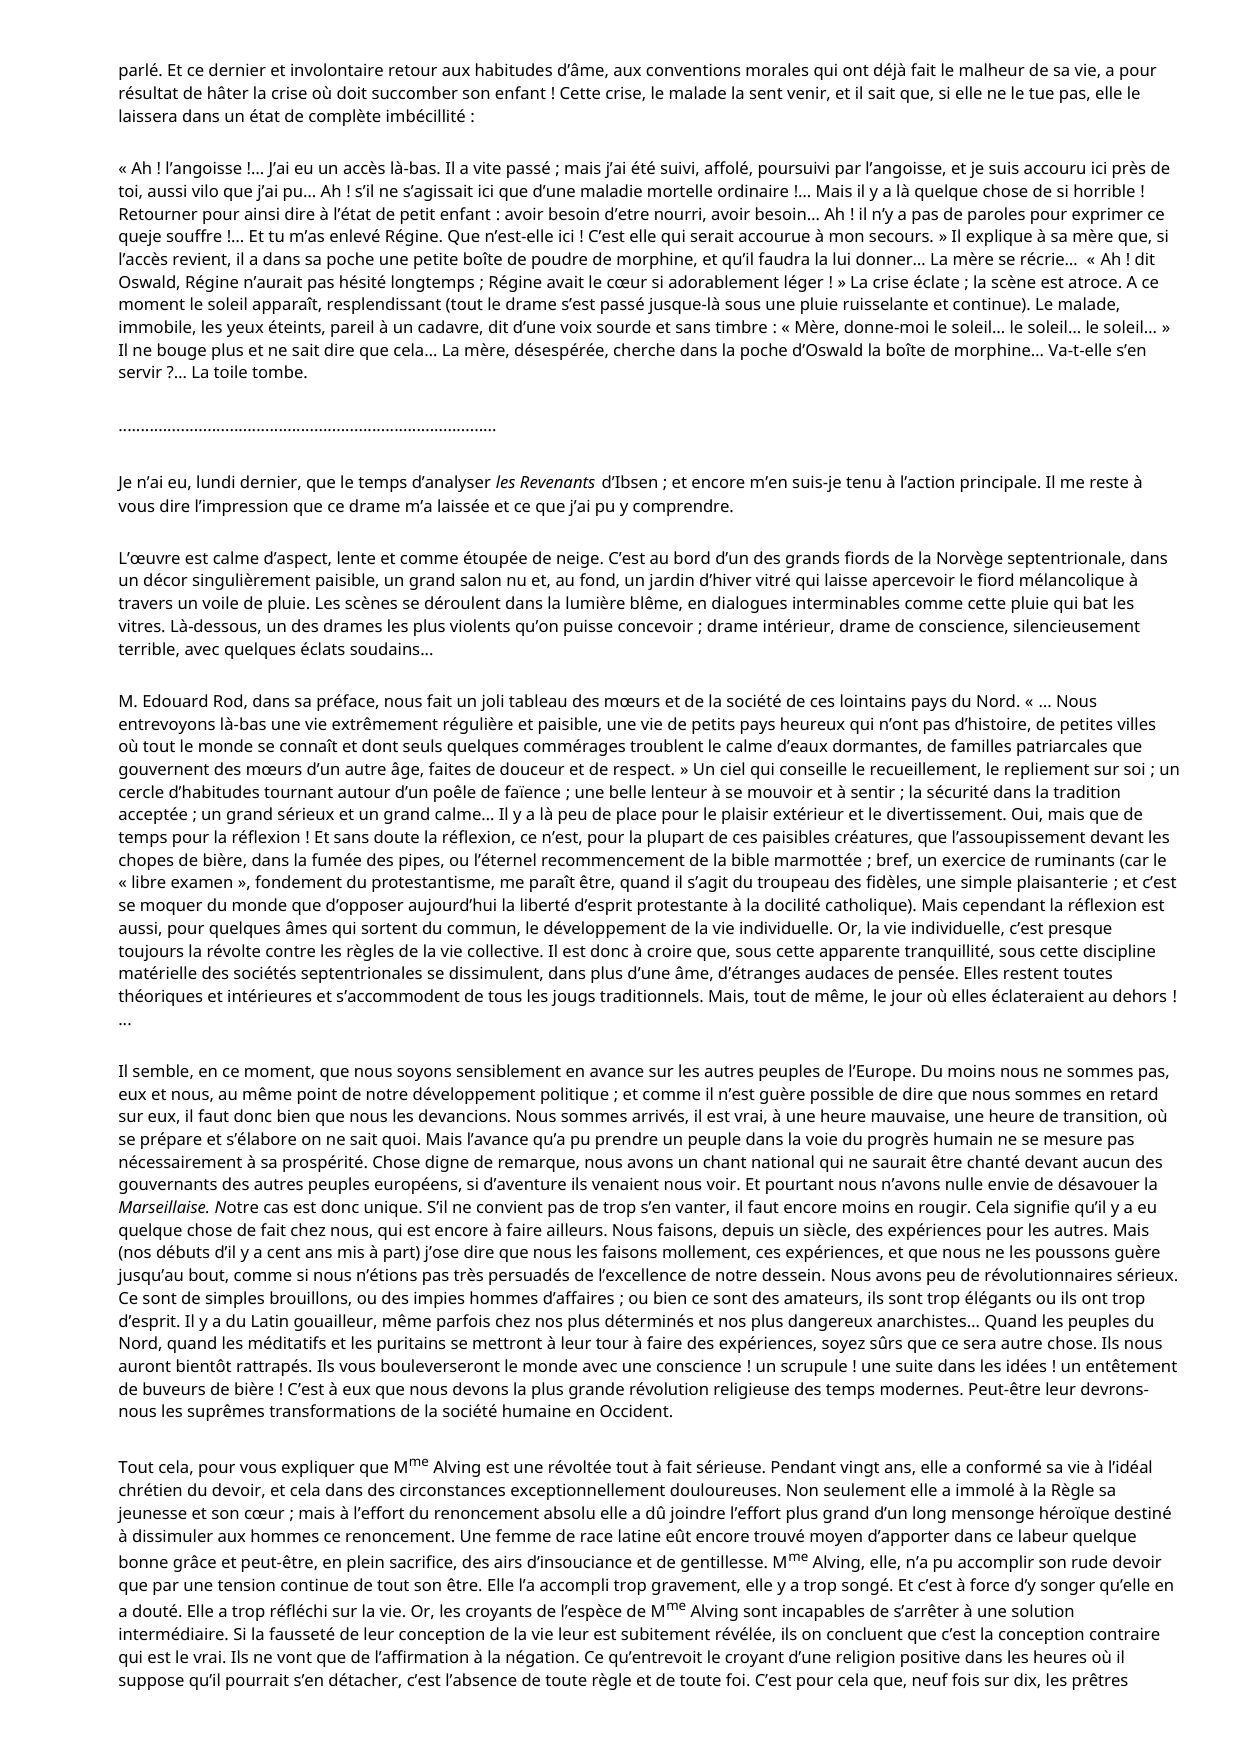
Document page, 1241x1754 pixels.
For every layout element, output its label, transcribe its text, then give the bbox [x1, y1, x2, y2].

text parlé. Et ce dernier et involontaire retour aux habitudes d’âme, aux conventions morales qui ont déjà fait le malheur de sa vie, a pour résultat de hâter la crise où doit succomber son enfant ! Cette crise, le malade la sent venir, et il sait que, si elle ne le tue pas, elle le laissera dans un état de complète imbécillité : [118, 59, 1181, 127]
text ..................................................................................... [118, 413, 1181, 436]
text Il semble, en ce moment, que nous soyons sensiblement en avance sur les autres peuples de l’Europe. Du moins nous ne sommes pas, eux et nous, au même point de notre développement politique ; et comme il n’est guère possible de dire que nous sommes en retard sur eux, il faut donc bien que nous les devancions. Nous sommes arrivés, il est vrai, à une heure mauvaise, une heure de transition, où se prépare et s’élabore on ne sait quoi. Mais l’avance qu’a pu prendre un peuple dans la voie du progrès humain ne se mesure pas nécessairement à sa prospérité. Chose digne de remarque, nous avons un chant national qui ne saurait être chanté devant aucun des gouvernants des autres peuples européens, si d’aventure ils venaient nous voir. Et pourtant nous n’avons nulle envie de désavouer la Marseillaise. Notre cas est donc unique. S’il ne convient pas de trop s’en vanter, il faut encore moins en rougir. Cela signifie qu’il y a eu quelque chose de fait chez nous, qui est encore à faire ailleurs. Nous faisons, depuis un siècle, des expériences pour les autres. Mais (nos débuts d’il y a cent ans mis à part) j’ose dire que nous les faisons mollement, ces expériences, et que nous ne les poussons guère jusqu’au bout, comme si nous n’étions pas très persuadés de l’excellence de notre dessein. Nous avons peu de révolutionnaires sérieux. Ce sont de simples brouillons, ou des impies hommes d’affaires ; ou bien ce sont des amateurs, ils sont trop élégants ou ils ont trop d’esprit. Il y a du Latin gouailleur, même parfois chez nos plus déterminés et nos plus dangereux anarchistes… Quand les peuples du Nord, quand les méditatifs et les puritains se mettront à leur tour à faire des expériences, soyez sûrs que ce sera autre chose. Ils nous auront bientôt rattrapés. Ils vous bouleverseront le monde avec une conscience ! un scrupule ! une suite dans les idées ! un entêtement de buveurs de bière ! C’est à eux que nous devons la plus grande révolution religieuse des temps modernes. Peut-être leur devrons-nous les suprêmes transformations de la société humaine en Occident. [118, 1059, 1181, 1423]
text Tout cela, pour vous expliquer que Mme Alving est une révoltée tout à fait sérieuse. Pendant vingt ans, elle a conformé sa vie à l’idéal chrétien du devoir, et cela dans des circonstances exceptionnellement douloureuses. Non seulement elle a immolé à la Règle sa jeunesse et son cœur ; mais à l’effort du renoncement absolu elle a dû joindre l’effort plus grand d’un long mensonge héroïque destiné à dissimuler aux hommes ce renoncement. Une femme de race latine eût encore trouvé moyen d’apporter dans ce labeur quelque bonne grâce et peut-être, en plein sacrifice, des airs d’insouciance et de gentillesse. Mme Alving, elle, n’a pu accomplir son rude devoir que par une tension continue de tout son être. Elle l’a accompli trop gravement, elle y a trop songé. Et c’est à force d’y songer qu’elle en a douté. Elle a trop réfléchi sur la vie. Or, les croyants de l’espèce de Mme Alving sont incapables de s’arrêter à une solution intermédiaire. Si la fausseté de leur conception de la vie leur est subitement révélée, ils on concluent que c’est la conception contraire qui est le vrai. Ils ne vont que de l’affirmation à la négation. Ce qu’entrevoit le croyant d’une religion positive dans les heures où il suppose qu’il pourrait s’en détacher, c’est l’absence de toute règle et de toute foi. C’est pour cela que, neuf fois sur dix, les prêtres [118, 1452, 1181, 1691]
text L’œuvre est calme d’aspect, lente et comme étoupée de neige. C’est au bord d’un des grands fiords de la Norvège septentrionale, dans un décor singulièrement paisible, un grand salon nu et, au fond, un jardin d’hiver vitré qui laisse apercevoir le fiord mélancolique à travers un voile de pluie. Les scènes se déroulent dans la lumière blême, en dialogues interminables comme cette pluie qui bat les vitres. Là-dessous, un des drames les plus violents qu’on puisse concevoir ; drame intérieur, drame de conscience, silencieusement terrible, avec quelques éclats soudains... [118, 546, 1181, 660]
text « Ah ! l’angoisse !… J’ai eu un accès là-bas. Il a vite passé ; mais j’ai été suivi, affolé, poursuivi par l’angoisse, et je suis accouru ici près de toi, aussi vilo que j’ai pu… Ah ! s’il ne s’agissait ici que d’une maladie mortelle ordinaire !… Mais il y a là quelque chose de si horrible ! Retourner pour ainsi dire à l’état de petit enfant : avoir besoin d’etre nourri, avoir besoin… Ah ! il n’y a pas de paroles pour exprimer ce queje souffre !… Et tu m’as enlevé Régine. Que n’est-elle ici ! C’est elle qui serait accourue à mon secours. » Il explique à sa mère que, si l’accès revient, il a dans sa poche une petite boîte de poudre de morphine, et qu’il faudra la lui donner… La mère se récrie… « Ah ! dit Oswald, Régine n’aurait pas hésité longtemps ; Régine avait le cœur si adorablement léger ! » La crise éclate ; la scène est atroce. A ce moment le soleil apparaît, resplendissant (tout le drame s’est passé jusque-là sous une pluie ruisselante et continue). Le malade, immobile, les yeux éteints, pareil à un cadavre, dit d’une voix sourde et sans timbre : « Mère, donne-moi le soleil… le soleil… le soleil… » Il ne bouge plus et ne sait dire que cela… La mère, désespérée, cherche dans la poche d’Oswald la boîte de morphine… Va-t-elle s’en servir ?… La toile tombe. [118, 157, 1181, 384]
text Je n’ai eu, lundi dernier, que le temps d’analyser les Revenants d’Ibsen ; et encore m’en suis-je tenu à l’action principale. Il me reste à vous dire l’impression que ce drame m’a laissée et ce que j’ai pu y comprendre. [118, 465, 1181, 517]
text M. Edouard Rod, dans sa préface, nous fait un joli tableau des mœurs et de la société de ces lointains pays du Nord. « … Nous entrevoyons là-bas une vie extrêmement régulière et paisible, une vie de petits pays heureux qui n’ont pas d’histoire, de petites villes où tout le monde se connaît et dont seuls quelques commérages troublent le calme d’eaux dormantes, de familles patriarcales que gouvernent des mœurs d’un autre âge, faites de douceur et de respect. » Un ciel qui conseille le recueillement, le repliement sur soi ; un cercle d’habitudes tournant autour d’un poêle de faïence ; une belle lenteur à se mouvoir et à sentir ; la sécurité dans la tradition acceptée ; un grand sérieux et un grand calme… Il y a là peu de place pour le plaisir extérieur et le divertissement. Oui, mais que de temps pour la réflexion ! Et sans doute la réflexion, ce n’est, pour la plupart de ces paisibles créatures, que l’assoupissement devant les chopes de bière, dans la fumée des pipes, ou l’éternel recommencement de la bible marmottée ; bref, un exercice de ruminants (car le « libre examen », fondement du protestantisme, me paraît être, quand il s’agit du troupeau des fidèles, une simple plaisanterie ; et c’est se moquer du monde que d’opposer aujourd’hui la liberté d’esprit protestante à la docilité catholique). Mais cependant la réflexion est aussi, pour quelques âmes qui sortent du commun, le développement de la vie individuelle. Or, la vie individuelle, c’est presque toujours la révolte contre les règles de la vie collective. Il est donc à croire que, sous cette apparente tranquillité, sous cette discipline matérielle des sociétés septentrionales se dissimulent, dans plus d’une âme, d’étranges audaces de pensée. Elles restent toutes théoriques et intérieures et s’accommodent de tous les jougs traditionnels. Mais, tout de même, le jour où elles éclateraient au dehors ! ... [118, 689, 1181, 1030]
